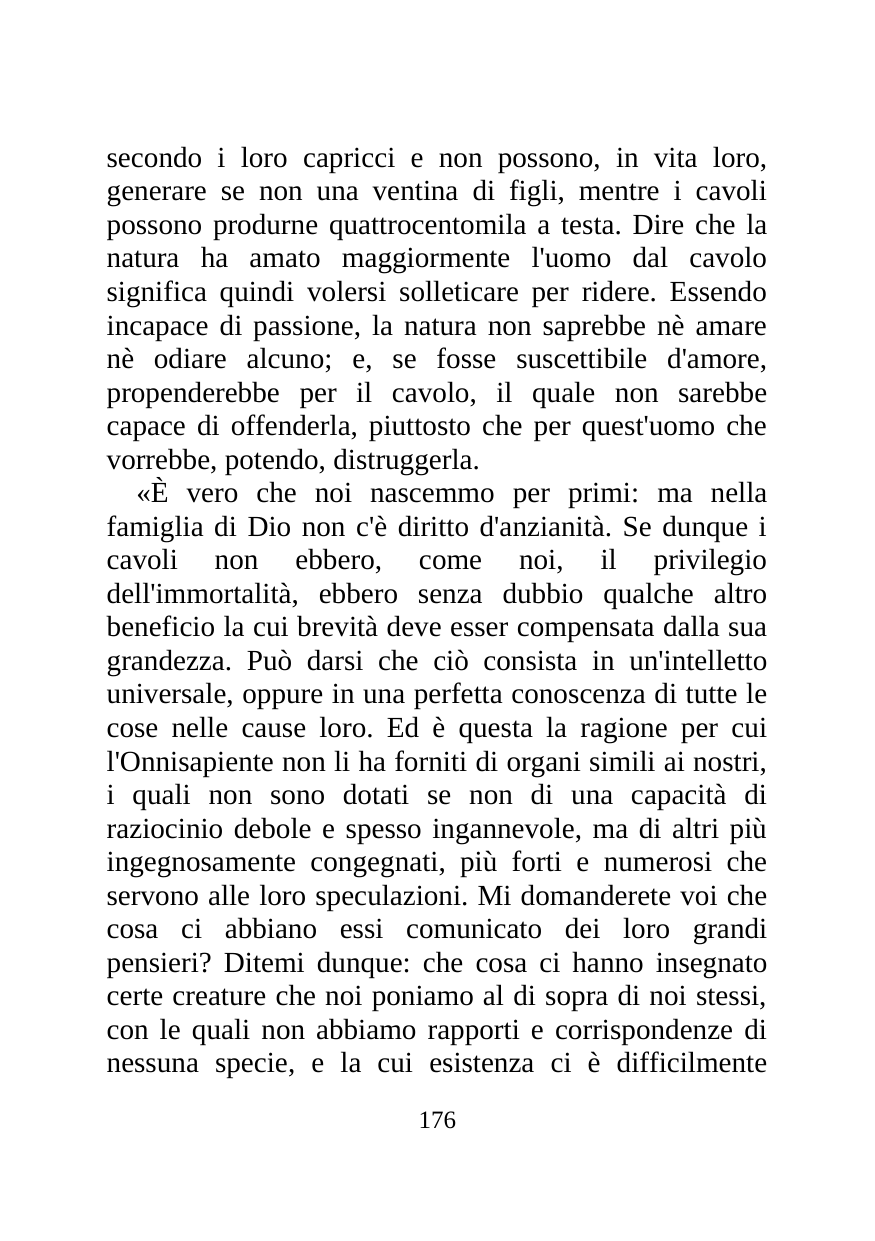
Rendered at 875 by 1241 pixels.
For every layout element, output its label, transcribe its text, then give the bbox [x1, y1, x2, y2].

text «È vero che noi nascemmo per primi: ma nella famiglia di Dio non c'è diritto d'anzianità. Se dunque i cavoli non ebbero, come noi, il privilegio dell'immortalità, ebbero senza dubbio qualche altro beneficio la cui brevità deve esser compensata dalla sua grandezza. Può darsi che ciò consista in un'intelletto universale, oppure in una perfetta conoscenza di tutte le cose nelle cause loro. Ed è questa la ragione per cui l'Onnisapiente non li ha forniti di organi simili ai nostri, i quali non sono dotati se non di una capacità di raziocinio debole e spesso ingannevole, ma di altri più ingegnosamente congegnati, più forti e numerosi che servono alle loro speculazioni. Mi domanderete voi che cosa ci abbiano essi comunicato dei loro grandi pensieri? Ditemi dunque: che cosa ci hanno insegnato certe creature che noi poniamo al di sopra di noi stessi, con le quali non abbiamo rapporti e corrispondenze di nessuna specie, e la cui esistenza ci è difficilmente [106, 475, 768, 1079]
text secondo i loro capricci e non possono, in vita loro, generare se non una ventina di figli, mentre i cavoli possono produrne quattrocentomila a testa. Dire che la natura ha amato maggiormente l'uomo dal cavolo significa quindi volersi solleticare per ridere. Essendo incapace di passione, la natura non saprebbe nè amare nè odiare alcuno; e, se fosse suscettibile d'amore, propenderebbe per il cavolo, il quale non sarebbe capace di offenderla, piuttosto che per quest'uomo che vorrebbe, potendo, distruggerla. [106, 140, 768, 475]
